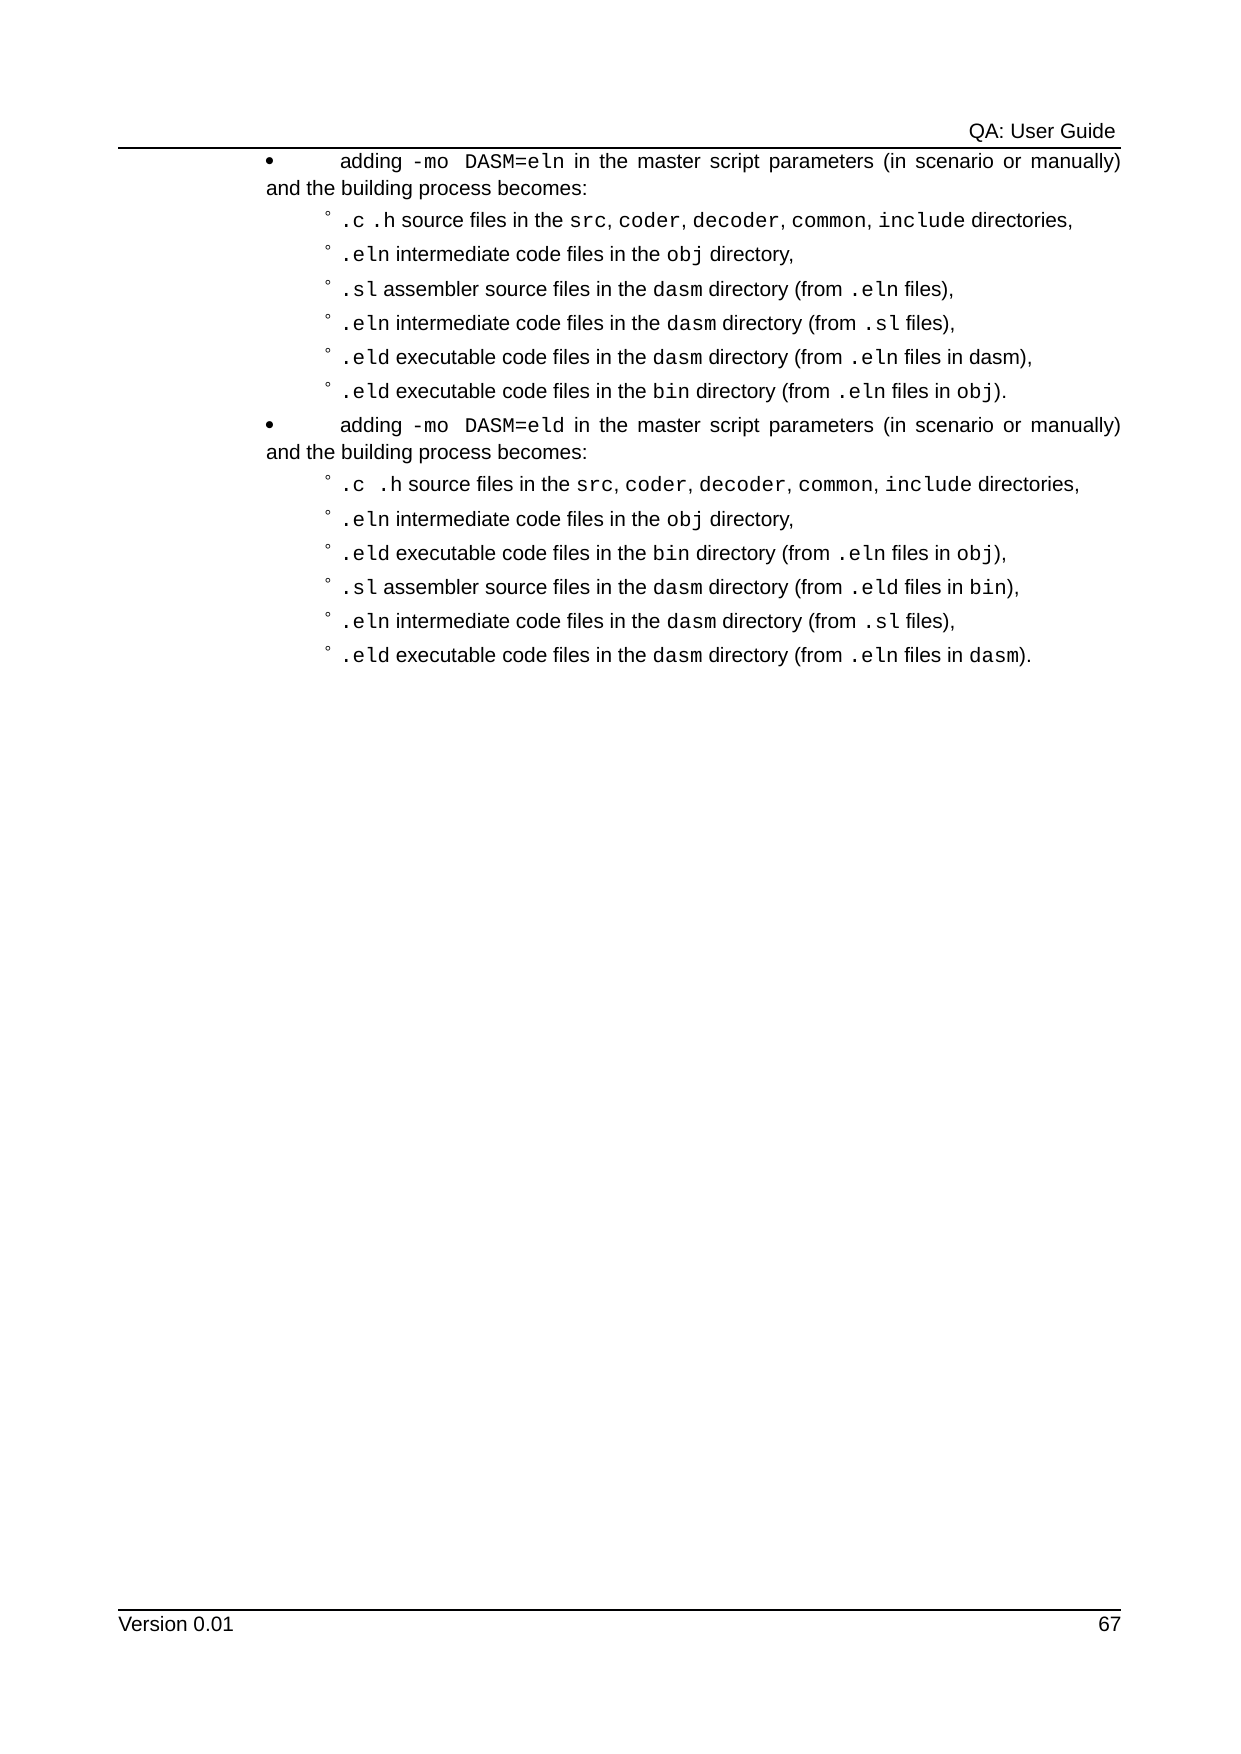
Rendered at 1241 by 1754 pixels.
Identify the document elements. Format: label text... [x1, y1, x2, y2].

list .eld executable code files in the dasm directory (from .eln files in dasm), [325, 345, 1122, 371]
list .eln intermediate code files in the obj directory, [325, 242, 1122, 268]
list .eld executable code files in the bin directory (from .eln files in obj). [325, 379, 1122, 405]
list adding -mo DASM=eld in the master script parameters (in scenario or manually) and the building process becomes: [266, 413, 1122, 464]
list .c .h source files in the src, coder, decoder, common, include directories, [325, 208, 1122, 234]
list adding -mo DASM=eln in the master script parameters (in scenario or manually) and the building process becomes: [266, 149, 1122, 200]
list .eln intermediate code files in the dasm directory (from .sl files), [325, 311, 1122, 336]
list .eld executable code files in the bin directory (from .eln files in obj), [325, 541, 1122, 566]
list .sl assembler source files in the dasm directory (from .eld files in bin), [325, 575, 1122, 601]
list .sl assembler source files in the dasm directory (from .eln files), [325, 276, 1122, 302]
list .eln intermediate code files in the obj directory, [325, 506, 1122, 532]
list .eld executable code files in the dasm directory (from .eln files in dasm). [325, 643, 1122, 669]
list .eln intermediate code files in the dasm directory (from .sl files), [325, 609, 1122, 635]
list .c .h source files in the src, coder, decoder, common, include directories, [325, 472, 1122, 498]
